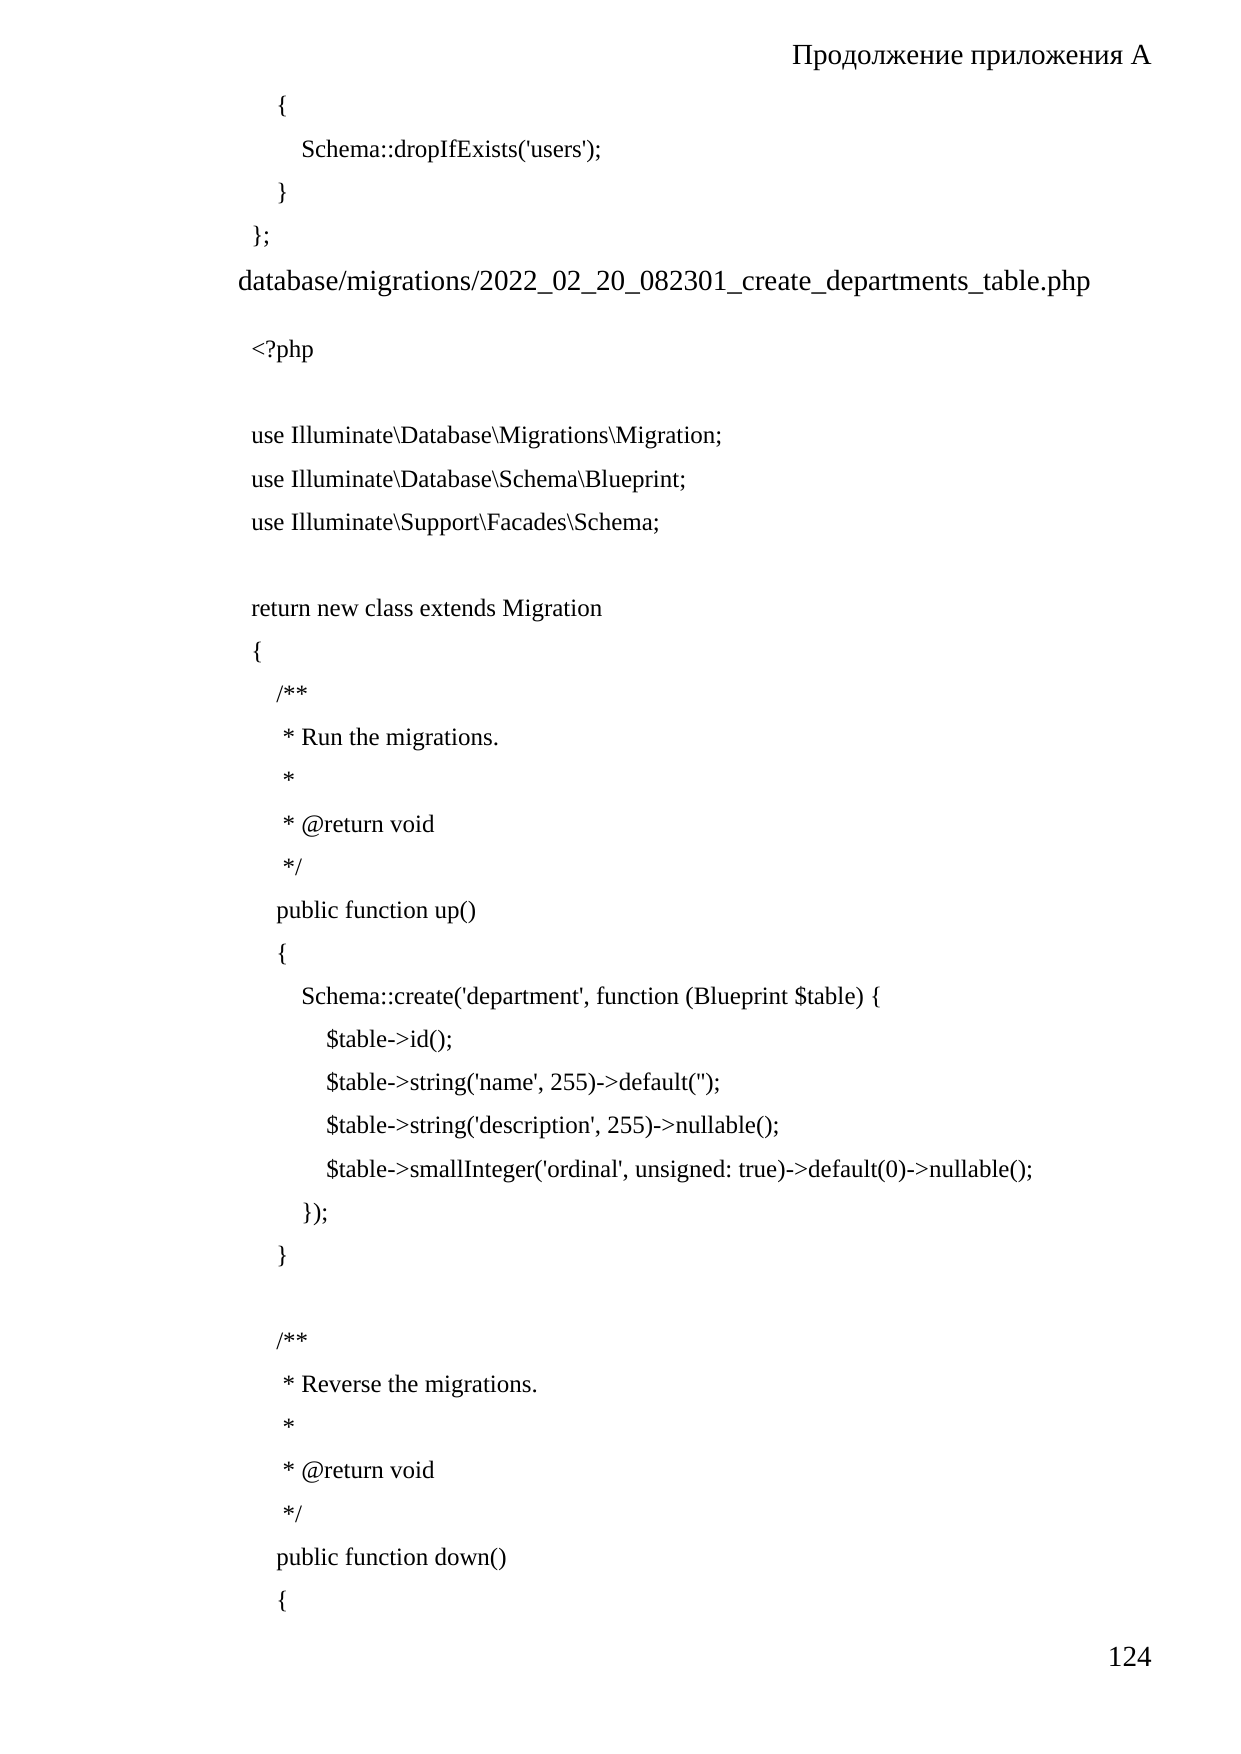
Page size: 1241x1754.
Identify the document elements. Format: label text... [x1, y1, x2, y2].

text * Reverse the migrations. [177, 1369, 1152, 1398]
text $table->smallInteger('ordinal', unsigned: true)->default(0)->nullable(); [177, 1154, 1152, 1182]
text Schema::dropIfExists('users'); [177, 134, 1152, 162]
text { [177, 636, 1152, 665]
text public function up() [177, 895, 1152, 924]
text /** [177, 679, 1152, 708]
text <?php [177, 334, 1152, 363]
text } [177, 177, 1152, 206]
text */ [177, 1499, 1152, 1527]
text * @return void [177, 1456, 1152, 1484]
subtitle database/migrations/2022_02_20_082301_create_departments_table.php [177, 263, 1152, 297]
text { [177, 91, 1152, 119]
text * [177, 1412, 1152, 1441]
text }; [177, 220, 1152, 249]
text public function down() [177, 1542, 1152, 1571]
text { [177, 938, 1152, 967]
text /** [177, 1326, 1152, 1355]
text return new class extends Migration [177, 593, 1152, 622]
text $table->string('name', 255)->default(''); [177, 1067, 1152, 1096]
text */ [177, 852, 1152, 881]
text use Illuminate\Support\Facades\Schema; [177, 507, 1152, 536]
text use Illuminate\Database\Migrations\Migration; [177, 421, 1152, 449]
text * Run the migrations. [177, 722, 1152, 751]
text } [177, 1240, 1152, 1269]
text { [177, 1585, 1152, 1614]
text $table->string('description', 255)->nullable(); [177, 1111, 1152, 1139]
text $table->id(); [177, 1024, 1152, 1053]
text Schema::create('department', function (Blueprint $table) { [177, 981, 1152, 1010]
text use Illuminate\Database\Schema\Blueprint; [177, 464, 1152, 492]
text * [177, 766, 1152, 794]
text * @return void [177, 809, 1152, 837]
text }); [177, 1197, 1152, 1226]
